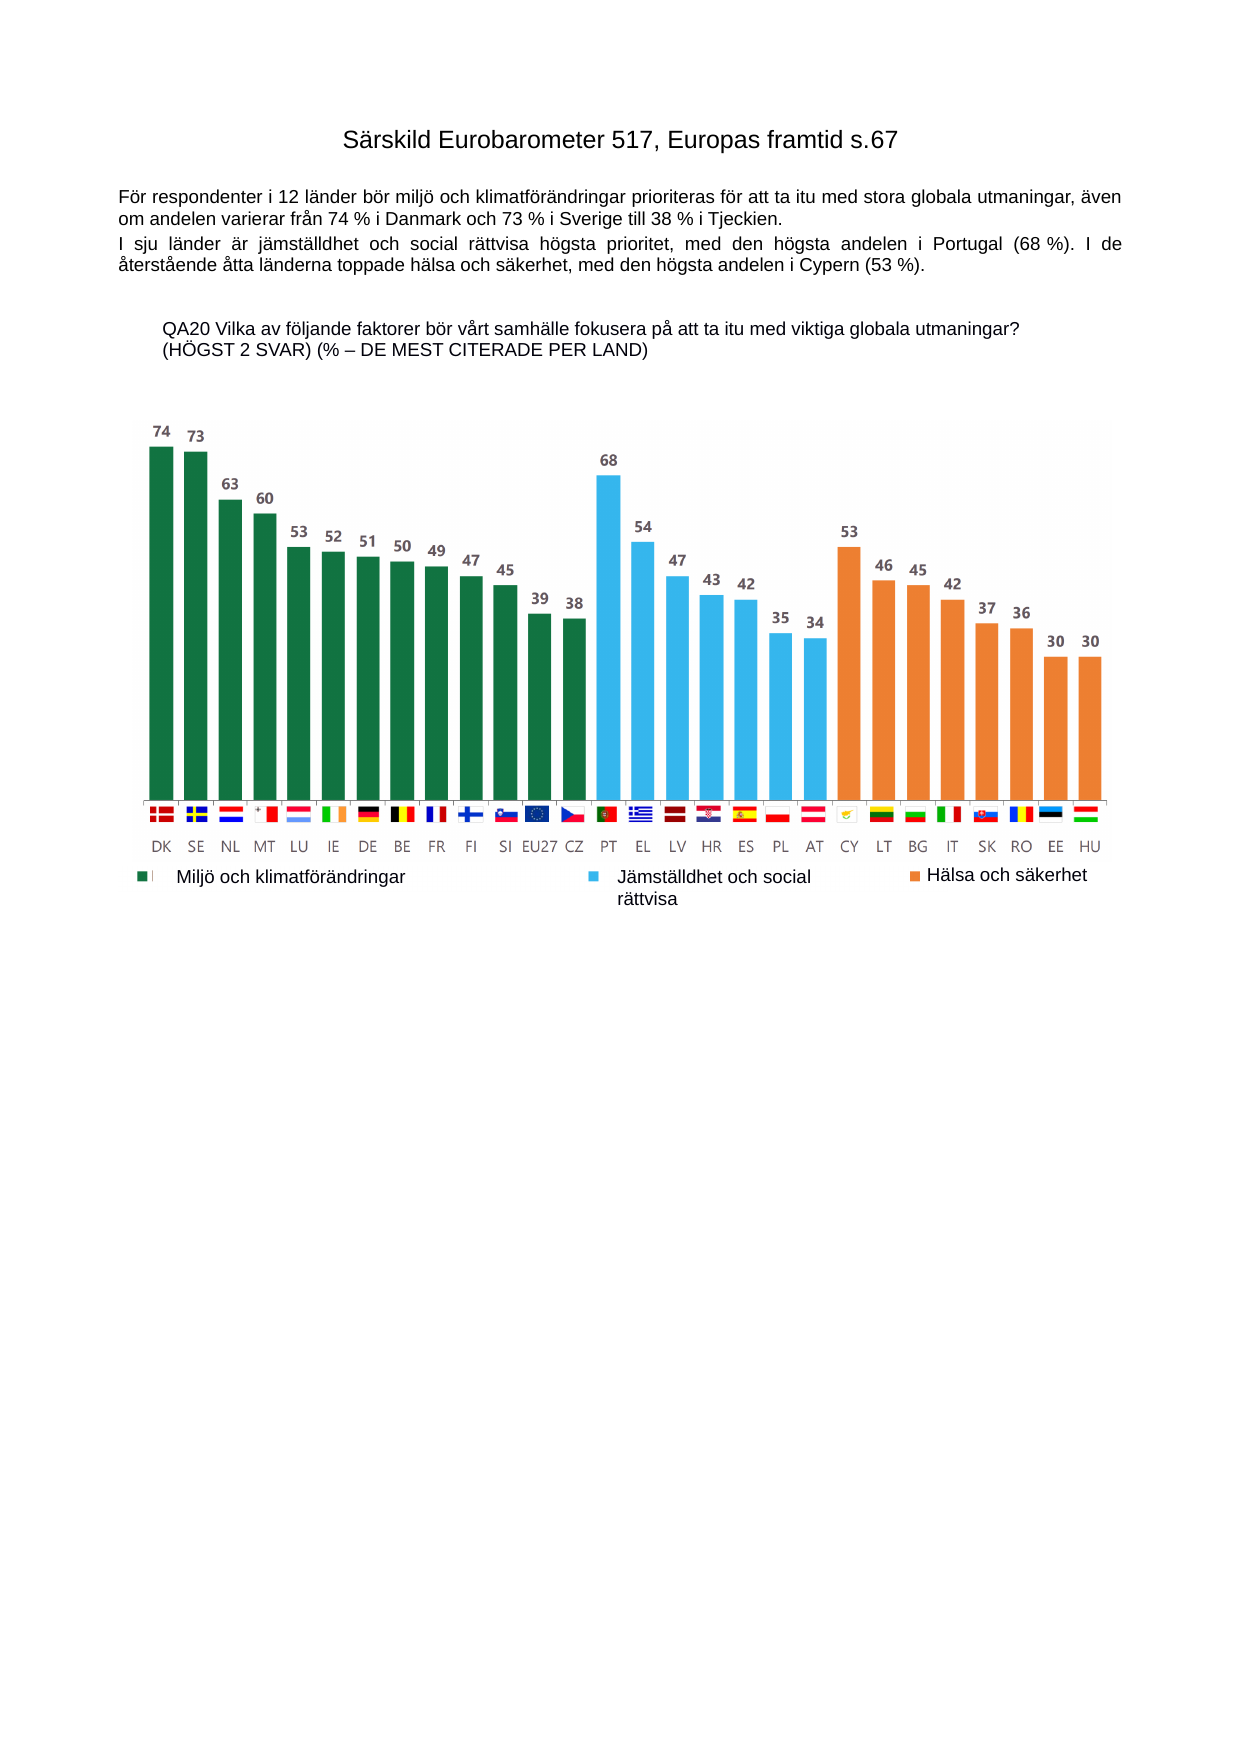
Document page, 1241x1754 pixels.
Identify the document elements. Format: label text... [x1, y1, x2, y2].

text I sju länder är jämställdhet och social rättvisa högsta prioritet, med den högsta andelen i Portugal (68 %). I de återstående åtta länderna toppade hälsa och säkerhet, med den högsta andelen i Cypern (53 %). [118, 232, 1122, 276]
picture [132, 420, 1112, 862]
picture [118, 866, 948, 892]
text För respondenter i 12 länder bör miljö och klimatförändringar prioriteras för att ta itu med stora globala utmaningar, även om andelen varierar från 74 % i Danmark och 73 % i Sverige till 38 % i Tjeckien. [118, 186, 1122, 229]
